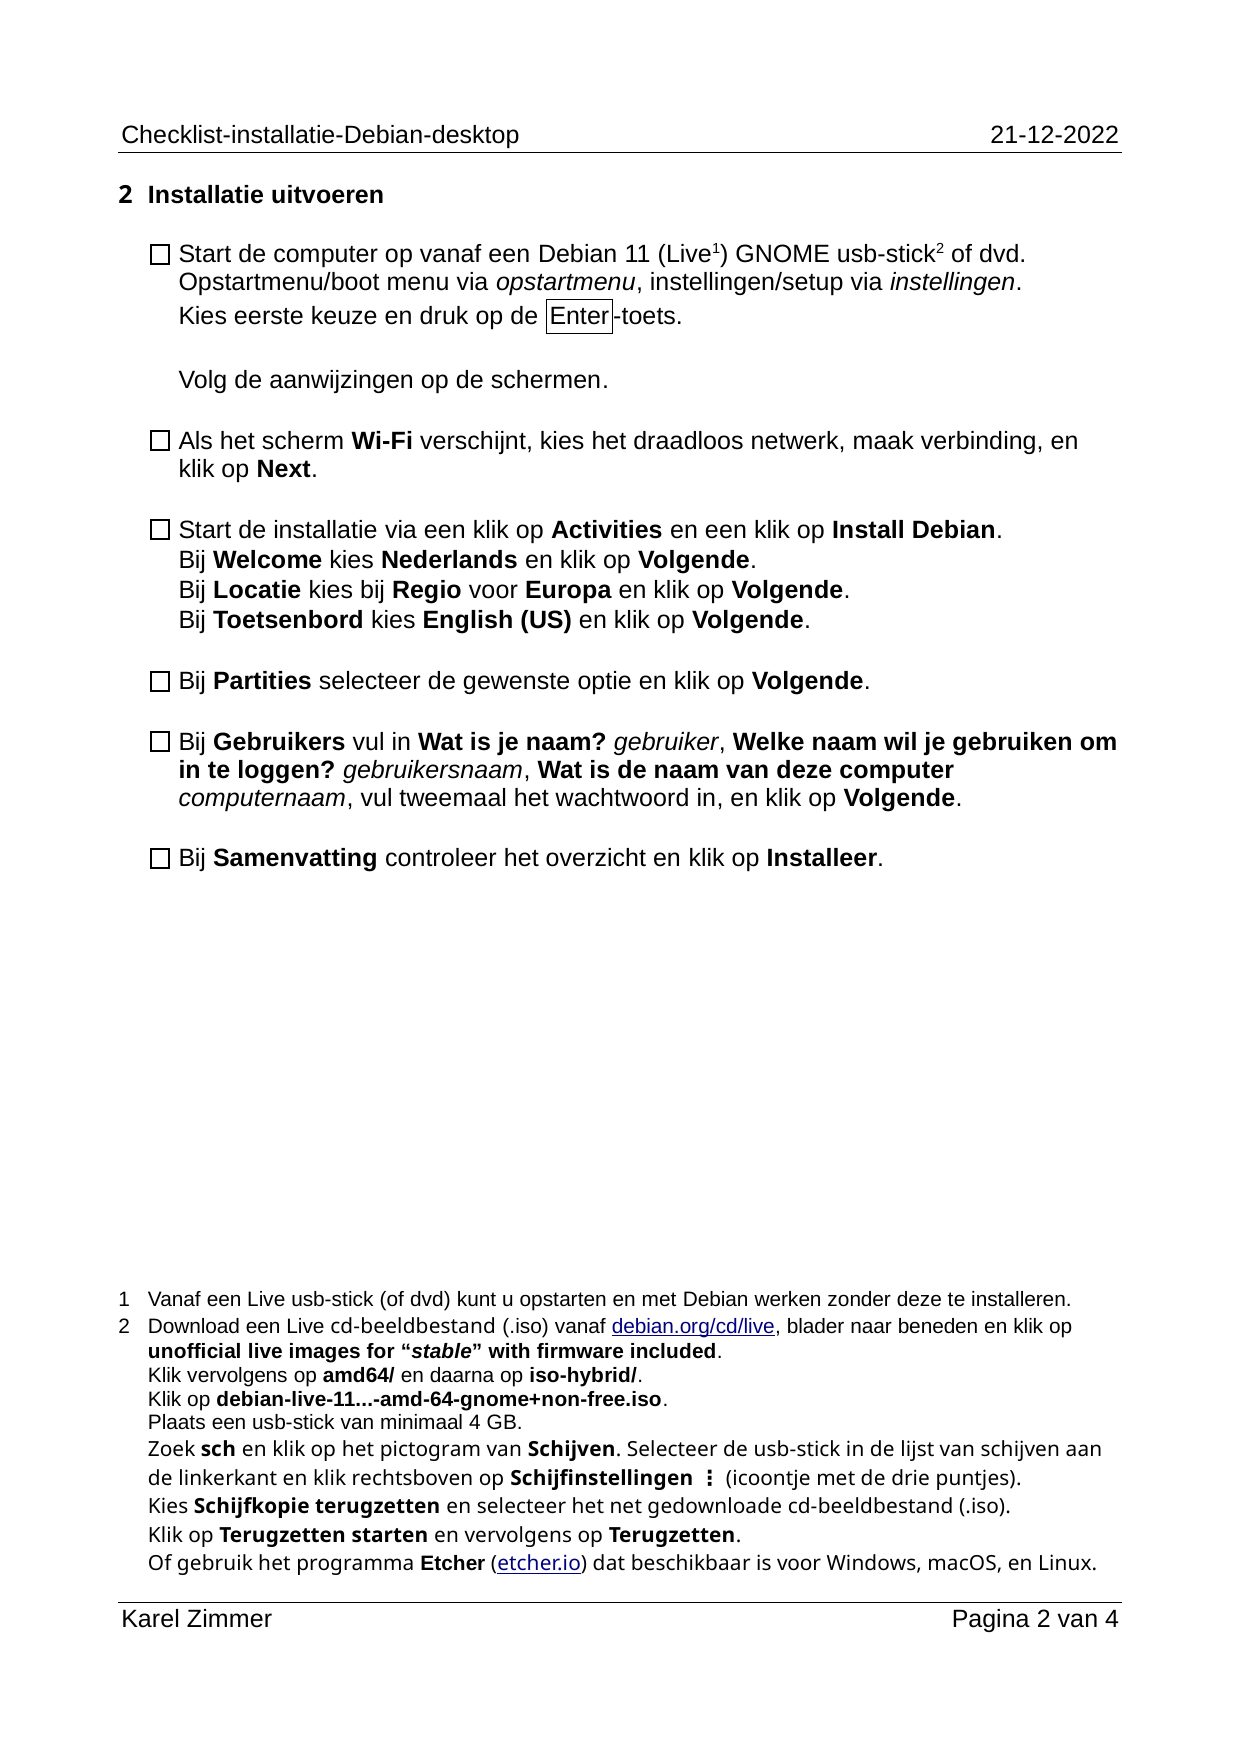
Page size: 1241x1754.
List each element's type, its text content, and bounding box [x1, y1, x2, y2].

table_cell [141, 727, 177, 813]
table_cell [141, 545, 177, 575]
table_cell Bij Welcome kies Nederlands en klik op Volgende. [177, 545, 1121, 575]
list Installatie uitvoeren [118, 177, 1122, 211]
table_cell Bij Locatie kies bij Regio voor Europa en klik op Volgende. [177, 575, 1121, 605]
table_cell [141, 696, 177, 727]
table_cell [141, 426, 177, 484]
table_cell [177, 813, 1121, 843]
table_cell [177, 395, 1121, 426]
table_cell [141, 365, 177, 395]
table_cell [177, 335, 1121, 365]
table_cell [177, 484, 1121, 514]
table_cell [141, 813, 177, 843]
table_cell Als het scherm Wi-Fi verschijnt, kies het draadloos netwerk, maak verbinding, en klik op Next. [177, 426, 1121, 484]
table_cell [141, 395, 177, 426]
table_cell [141, 484, 177, 514]
table_cell [141, 636, 177, 666]
table_cell Start de installatie via een klik op Activities en een klik op Install Debian. [177, 514, 1121, 545]
table_cell Bij Gebruikers vul in Wat is je naam? gebruiker, Welke naam wil je gebruiken om in te loggen? gebruikersnaam, Wat is de naam van deze computer computernaam, vul tweemaal het wachtwoord in, en klik op Volgende. [177, 727, 1121, 813]
table_cell [141, 514, 177, 545]
table_cell Bij Samenvatting controleer het overzicht en klik op Installeer. [177, 843, 1121, 873]
table_cell [177, 636, 1121, 666]
table_cell [177, 696, 1121, 727]
table_cell [141, 605, 177, 636]
table_cell [141, 298, 177, 335]
table_header [141, 239, 177, 297]
table_cell [141, 335, 177, 365]
table_cell [141, 666, 177, 696]
table_cell [141, 843, 177, 873]
table_cell Kies eerste keuze en druk op de Enter-toets. [177, 298, 1121, 335]
table_header Start de computer op vanaf een Debian 11 (Live) GNOME usb-stick of dvd. Opstartmenu/boot menu via opstartmenu, instellingen/setup via instellingen. [177, 239, 1121, 297]
table_cell Bij Partities selecteer de gewenste optie en klik op Volgende. [177, 666, 1121, 696]
table_cell Volg de aanwijzingen op de schermen. [177, 365, 1121, 395]
table_cell Bij Toetsenbord kies English (US) en klik op Volgende. [177, 605, 1121, 636]
table_cell [141, 575, 177, 605]
